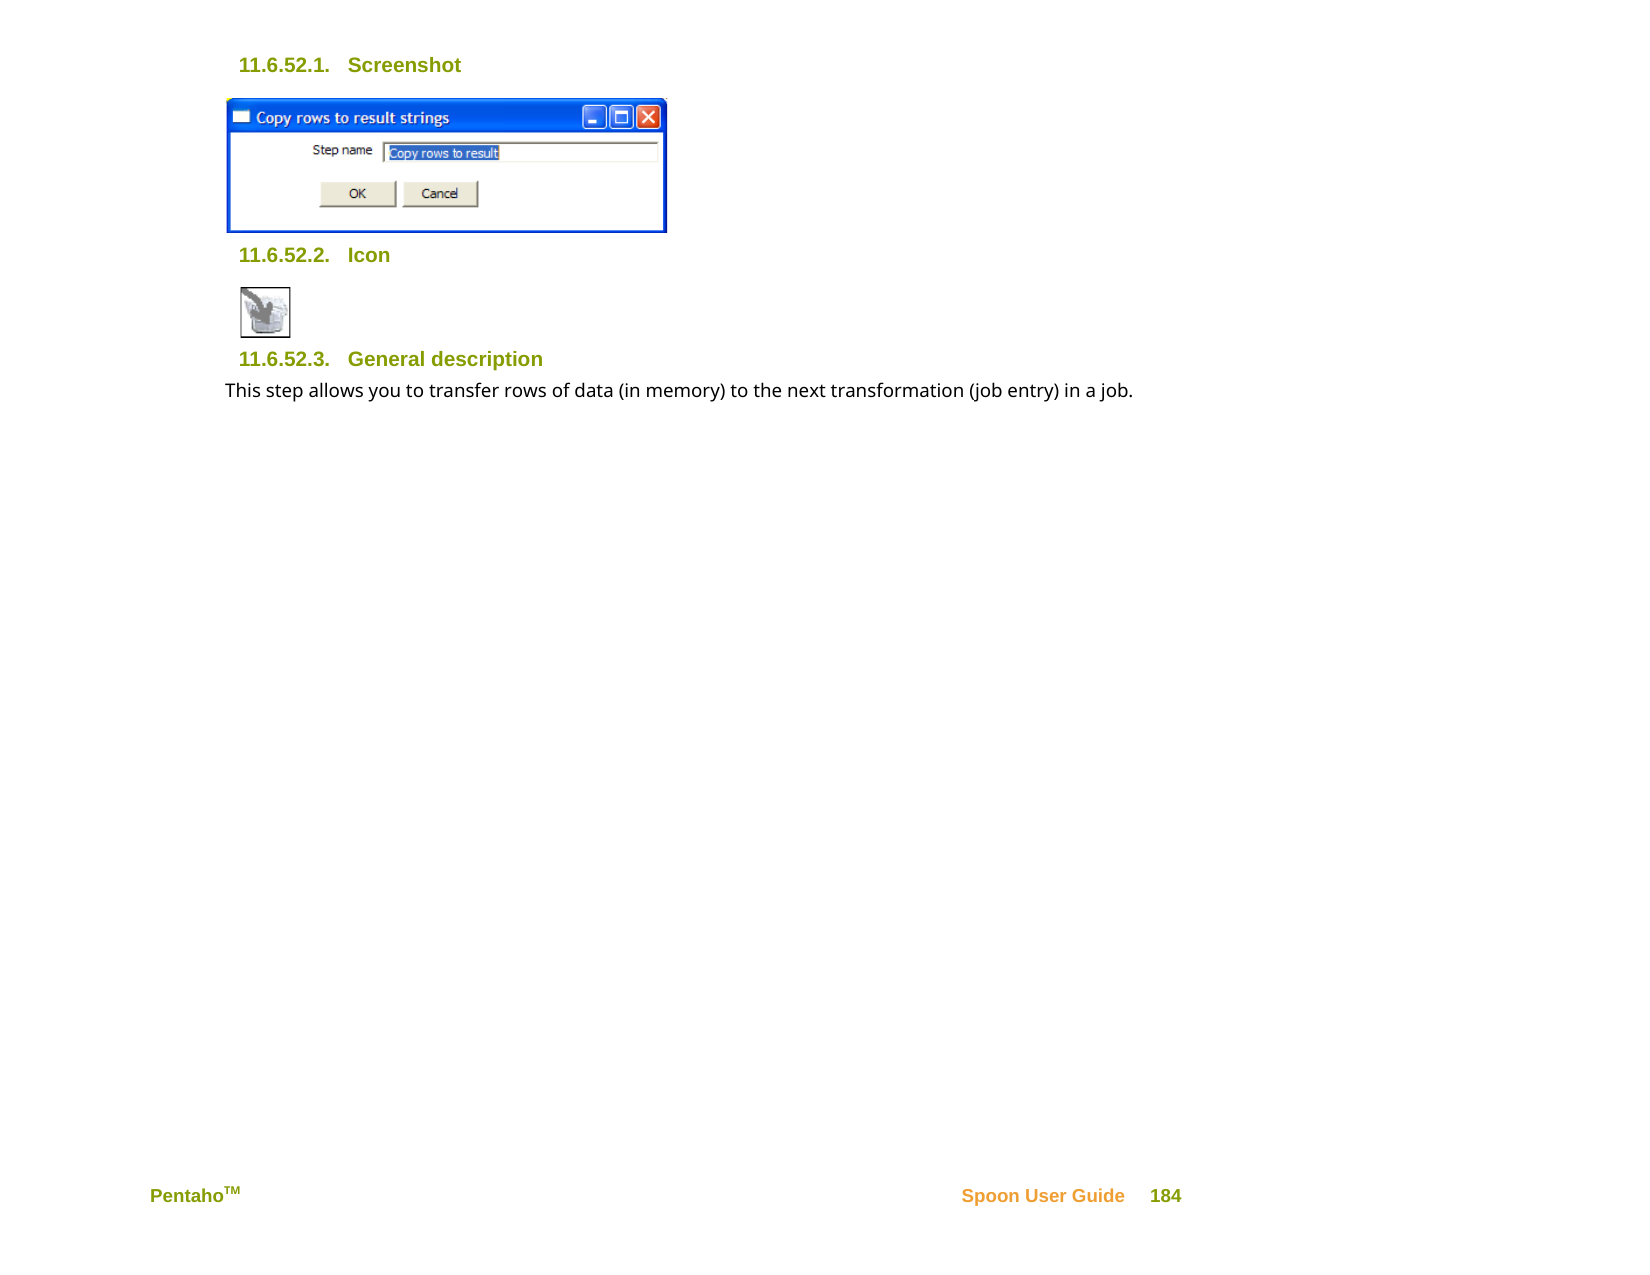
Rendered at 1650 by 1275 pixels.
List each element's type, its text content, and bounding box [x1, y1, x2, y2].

subtitle Icon [239, 99, 1500, 269]
picture [240, 287, 291, 338]
text This step allows you to transfer rows of data (in memory) to the next transformation (job entry) in a job. [225, 374, 1500, 403]
subtitle General description [239, 286, 1500, 374]
subtitle Screenshot [239, 45, 1500, 80]
